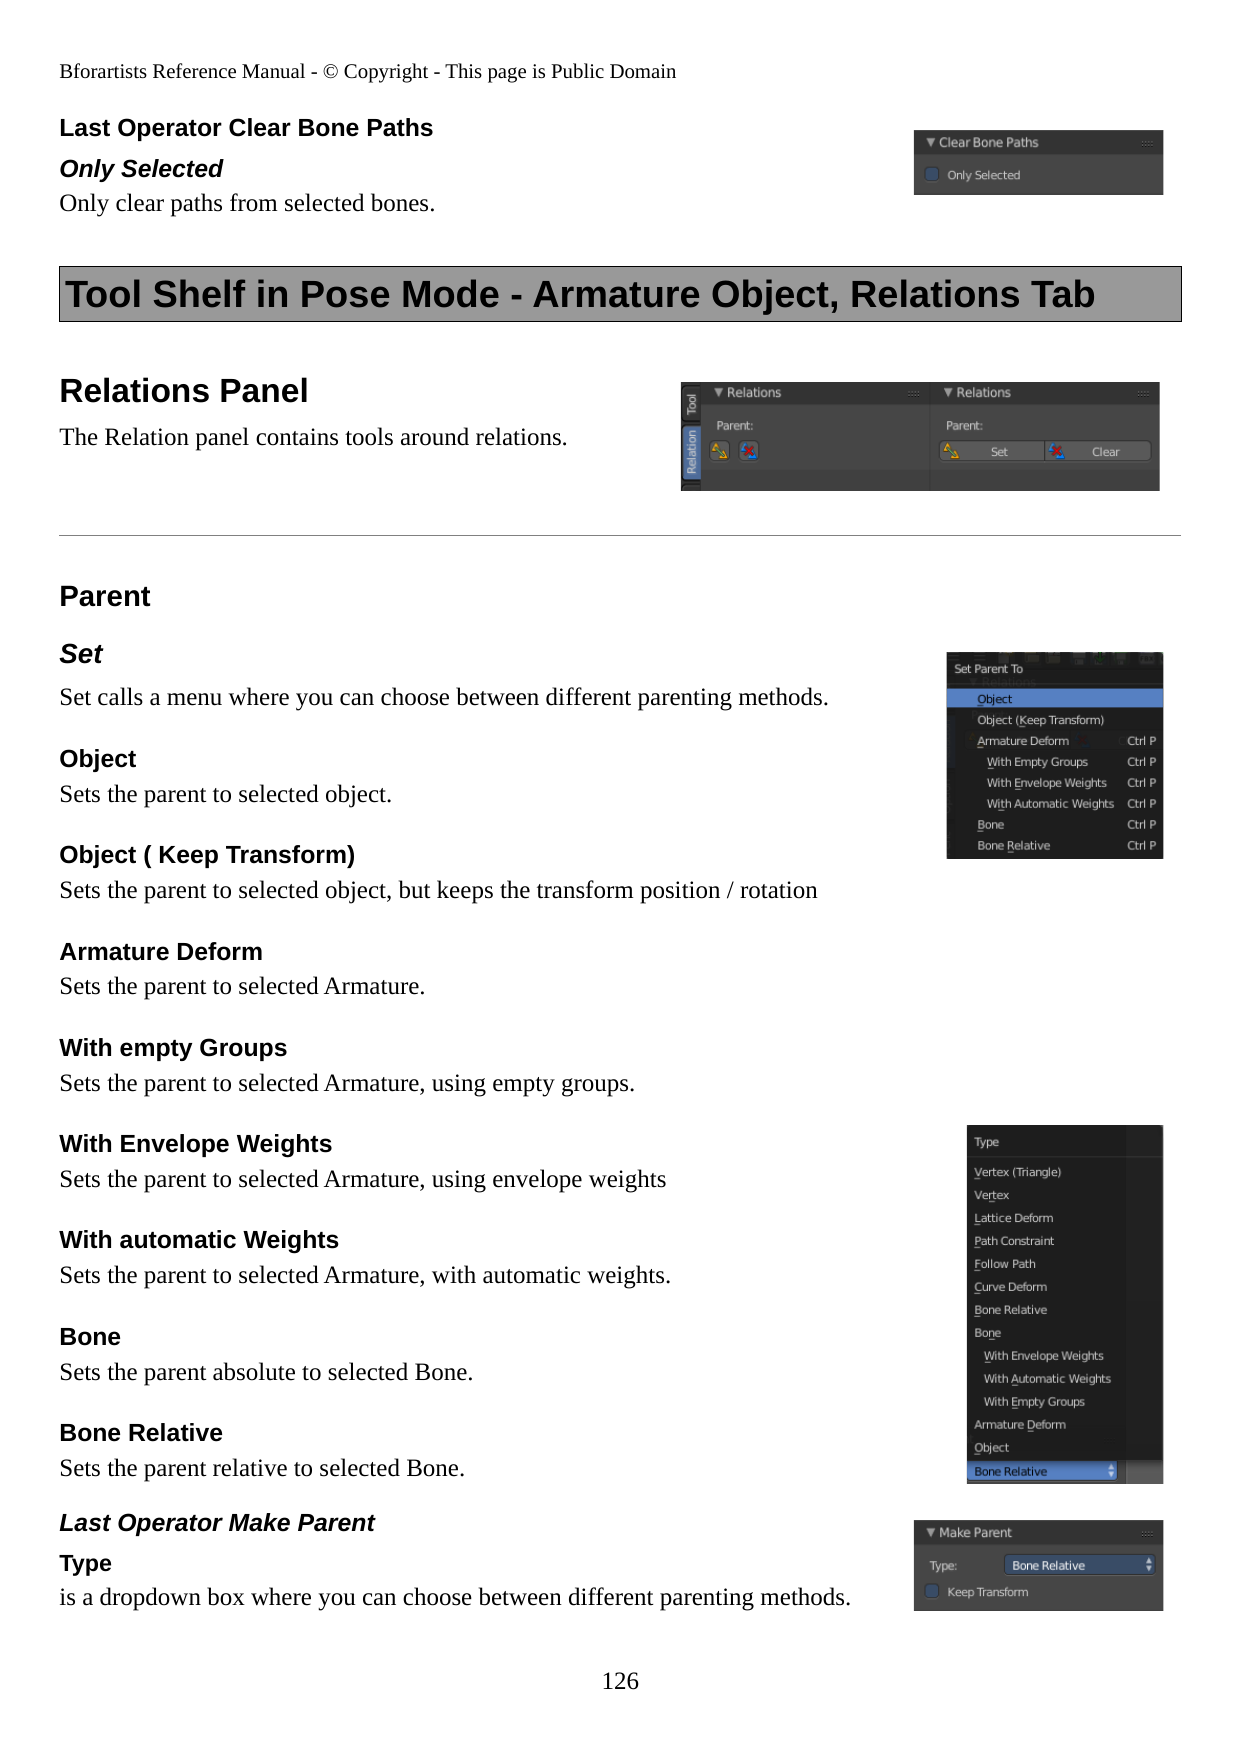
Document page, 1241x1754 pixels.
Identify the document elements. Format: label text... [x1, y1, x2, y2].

text Sets the parent to selected object, but keeps the transform position / rotation [59, 875, 1181, 904]
picture [680, 382, 1160, 491]
picture [913, 1520, 1164, 1611]
text Only clear paths from selected bones. [59, 188, 1181, 217]
text Sets the parent to selected Armature, with automatic weights. [59, 1260, 966, 1289]
subtitle [1164, 744, 1181, 772]
text Sets the parent to selected Armature, using envelope weights [59, 1164, 966, 1193]
text Set calls a menu where you can choose between different parenting methods. [59, 682, 946, 711]
picture [913, 130, 1164, 195]
subtitle With automatic Weights [59, 1226, 966, 1254]
subtitle [1164, 1549, 1181, 1576]
subtitle Type [59, 1549, 913, 1576]
picture [946, 652, 1164, 859]
subtitle Only Selected [59, 154, 913, 182]
text Sets the parent absolute to selected Bone. [59, 1357, 966, 1386]
subtitle Set [59, 638, 1181, 670]
subtitle Object [59, 744, 946, 772]
subtitle Parent [59, 579, 1181, 613]
subtitle [1164, 1322, 1181, 1351]
text Sets the parent relative to selected Bone. [59, 1453, 966, 1482]
subtitle Last Operator Make Parent [59, 1508, 1181, 1537]
subtitle Object ( Keep Transform) [59, 840, 1181, 869]
picture [966, 1125, 1164, 1484]
subtitle [1164, 1129, 1181, 1158]
subtitle Bone [59, 1322, 966, 1351]
subtitle Relations Panel [59, 371, 1181, 410]
text Sets the parent to selected Armature, using empty groups. [59, 1068, 1181, 1096]
subtitle Bone Relative [59, 1418, 966, 1447]
subtitle [1164, 154, 1181, 182]
text The Relation panel contains tools around relations. [59, 422, 680, 451]
subtitle [1164, 1226, 1181, 1254]
subtitle Armature Deform [59, 937, 1181, 965]
subtitle With empty Groups [59, 1033, 1181, 1061]
table_header Tool Shelf in Pose Mode - Armature Object, Relations Tab [60, 267, 1181, 321]
text Sets the parent to selected Armature. [59, 971, 1181, 1000]
subtitle [1164, 1418, 1181, 1447]
subtitle Last Operator Clear Bone Paths [59, 113, 1181, 141]
text is a dropdown box where you can choose between different parenting methods. [59, 1582, 913, 1611]
text Sets the parent to selected object. [59, 779, 946, 807]
subtitle With Envelope Weights [59, 1129, 966, 1158]
